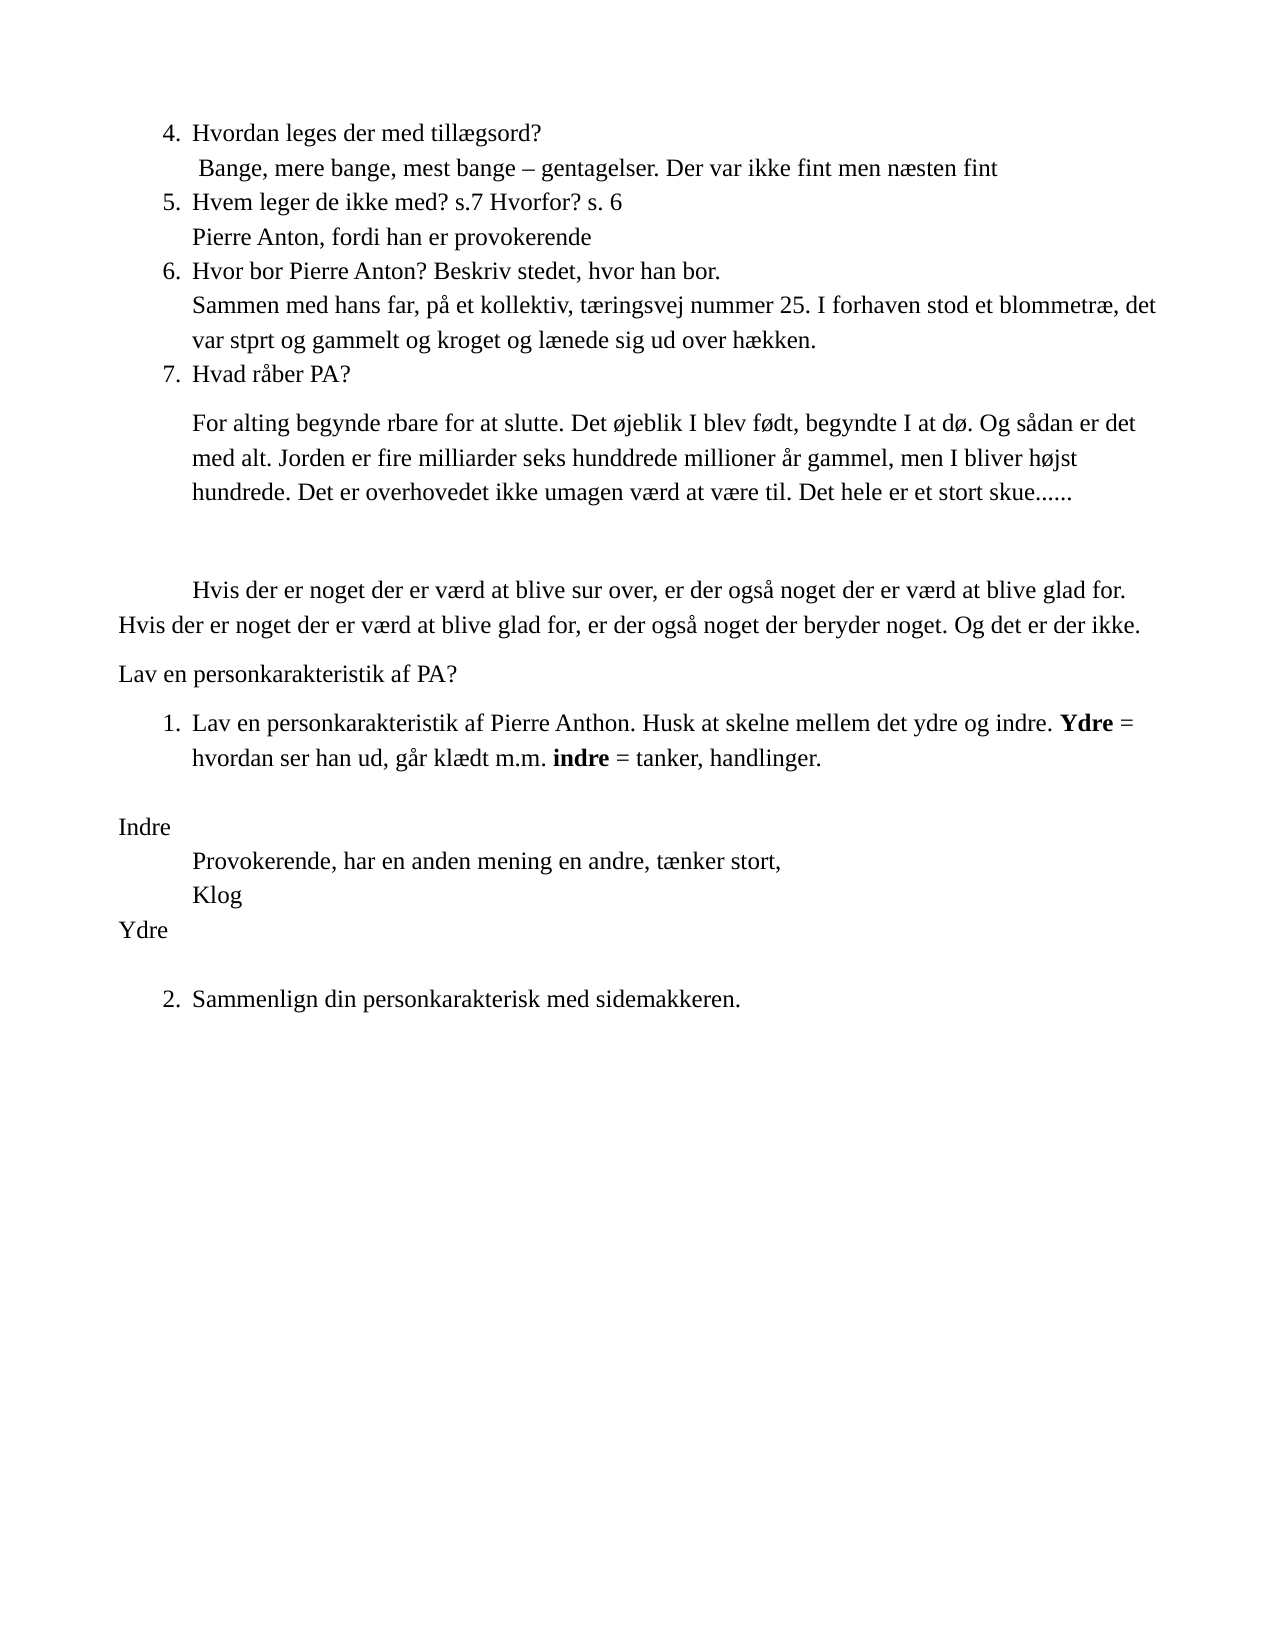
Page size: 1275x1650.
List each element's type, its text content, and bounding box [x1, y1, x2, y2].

list Pierre Anton, fordi han er provokerende [162, 222, 1157, 250]
list Lav en personkarakteristik af Pierre Anthon. Husk at skelne mellem det ydre og indre. Ydre = hvordan ser han ud, går klædt m.m. indre = tanker, handlinger. [162, 708, 1157, 771]
list Hvordan leges der med tillægsord? [162, 118, 1157, 147]
list For alting begynde rbare for at slutte. Det øjeblik I blev født, begyndte I at dø. Og sådan er det med alt. Jorden er fire milliarder seks hunddrede millioner år gammel, men I bliver højst hundrede. Det er overhovedet ikke umagen værd at være til. Det hele er et stort skue...... [162, 408, 1157, 506]
list Sammen med hans far, på et kollektiv, tæringsvej nummer 25. I forhaven stod et blommetræ, det var stprt og gammelt og kroget og lænede sig ud over hækken. [162, 291, 1157, 354]
list Sammenlign din personkarakterisk med sidemakkeren. [162, 984, 1157, 1013]
text Lav en personkarakteristik af PA? [118, 659, 1157, 688]
list Hvem leger de ikke med? s.7 Hvorfor? s. 6 [162, 187, 1157, 216]
text Hvis der er noget der er værd at blive sur over, er der også noget der er værd at blive glad for. Hvis der er noget der er værd at blive glad for, er der også noget der beryder noget. Og det er der ikke. [118, 576, 1157, 639]
list Hvor bor Pierre Anton? Beskriv stedet, hvor han bor. [162, 256, 1157, 285]
list Hvad råber PA? [162, 359, 1157, 388]
list Bange, mere bange, mest bange – gentagelser. Der var ikke fint men næsten fint [162, 153, 1157, 181]
text Indre [118, 812, 1157, 840]
text Provokerende, har en anden mening en andre, tænker stort, [118, 846, 1157, 875]
text Ydre [118, 915, 1157, 944]
text Klog [118, 881, 1157, 909]
